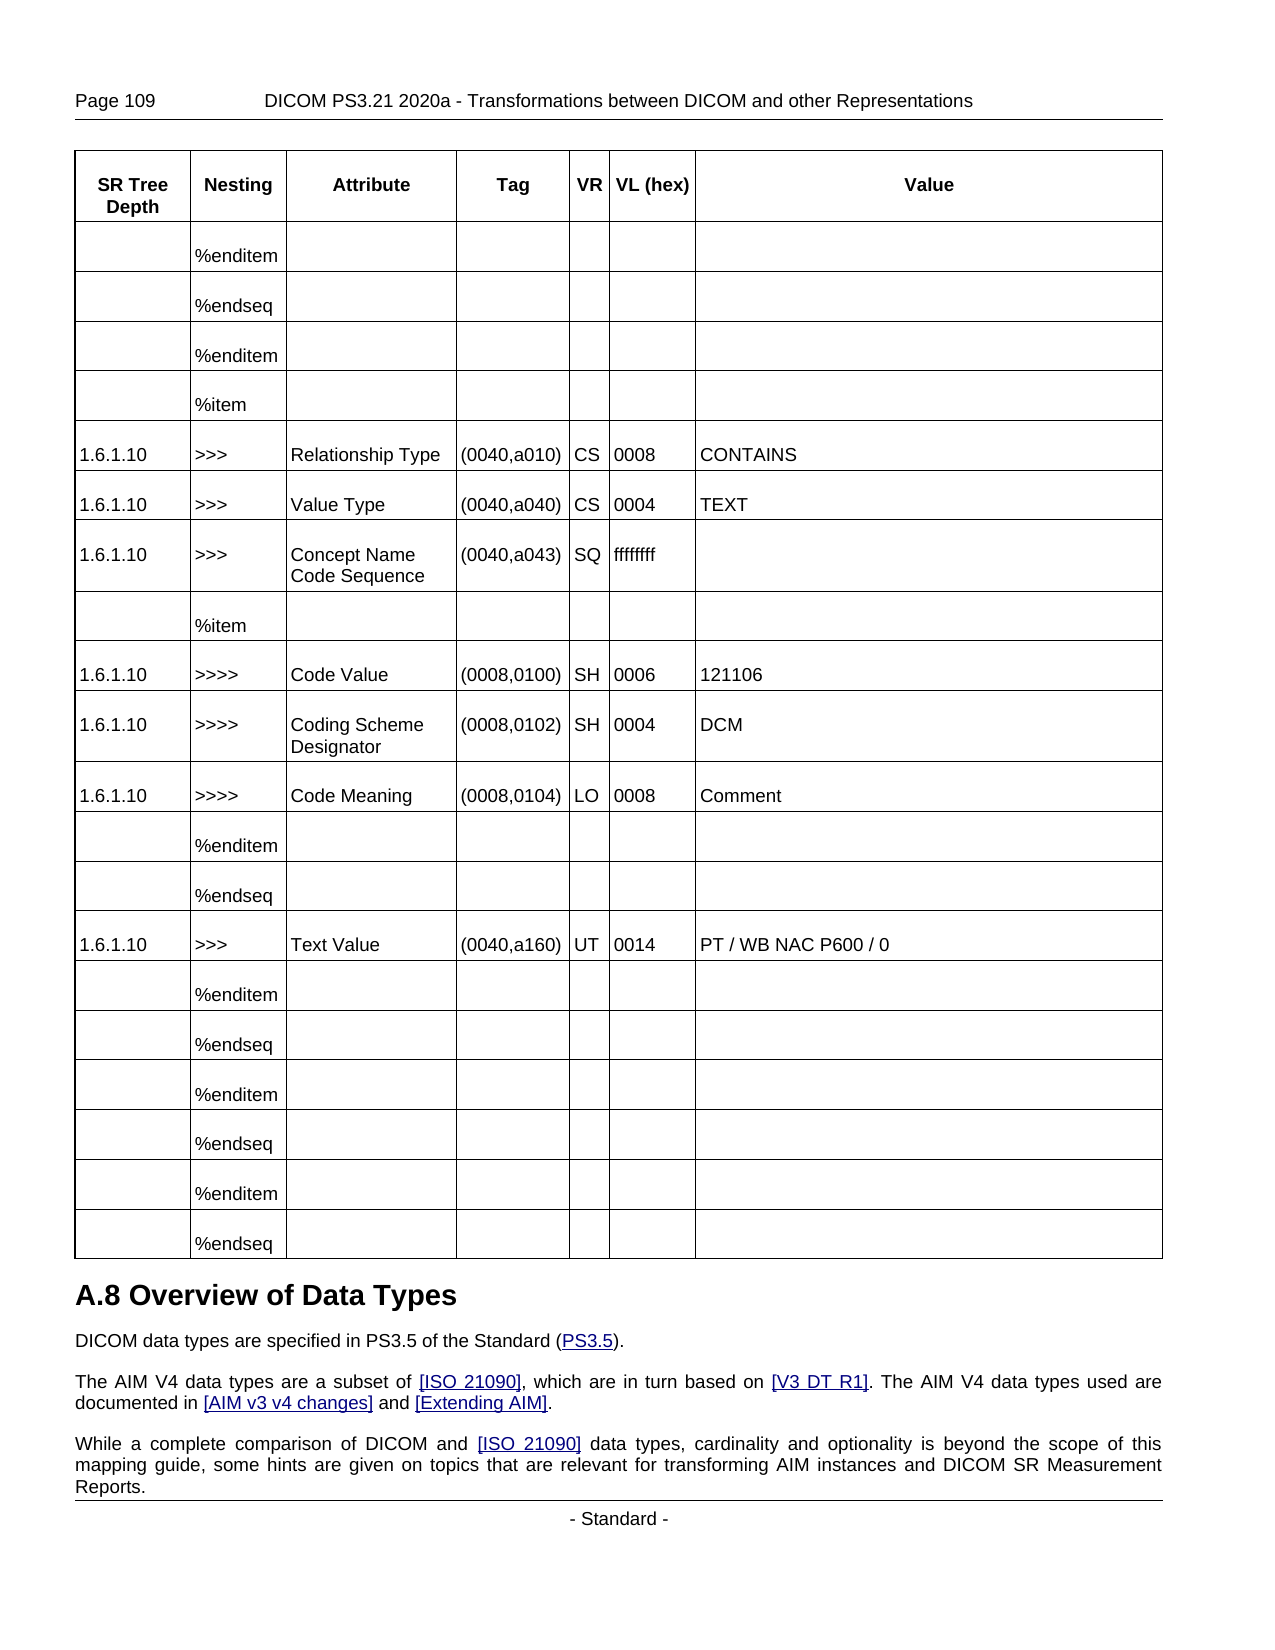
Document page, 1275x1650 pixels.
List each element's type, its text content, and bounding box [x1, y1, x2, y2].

table_cell [610, 862, 695, 910]
table_cell %enditem [191, 1160, 286, 1208]
table_cell [570, 1060, 609, 1109]
table_cell [76, 1060, 190, 1109]
table_cell [287, 222, 456, 271]
table_cell [457, 1011, 569, 1059]
table_header Value [696, 151, 1162, 221]
table_cell >>>> [191, 641, 286, 690]
table_cell [610, 1060, 695, 1109]
table_cell [457, 322, 569, 370]
table_cell [76, 1110, 190, 1159]
table_cell 1.6.1.10 [76, 691, 190, 761]
table_cell %endseq [191, 862, 286, 910]
table_cell %endseq [191, 1011, 286, 1059]
table_cell 0008 [610, 762, 695, 811]
table_cell [696, 520, 1162, 591]
table_cell [610, 812, 695, 861]
table_cell [76, 272, 190, 321]
table_cell [570, 371, 609, 420]
table_cell 1.6.1.10 [76, 421, 190, 470]
table_cell [457, 1110, 569, 1159]
table_cell [287, 1110, 456, 1159]
table_cell SH [570, 691, 609, 761]
table_cell [76, 812, 190, 861]
table_cell %enditem [191, 222, 286, 271]
table_cell 1.6.1.10 [76, 911, 190, 960]
table_cell [696, 1011, 1162, 1059]
table_cell [610, 1160, 695, 1208]
table_cell CONTAINS [696, 421, 1162, 470]
table_cell [76, 1210, 190, 1258]
table_cell [287, 961, 456, 1010]
table_cell [696, 1160, 1162, 1208]
table_cell ffffffff [610, 520, 695, 591]
table_cell (0008,0104) [457, 762, 569, 811]
table_cell %endseq [191, 1110, 286, 1159]
table_cell [610, 222, 695, 271]
table_cell [287, 862, 456, 910]
table_cell [570, 272, 609, 321]
table_cell [76, 371, 190, 420]
table_cell [696, 1060, 1162, 1109]
text The AIM V4 data types are a subset of [ISO 21090], which are in turn based on [V3 DT R1]. The AIM V4 data types used are documented in [AIM v3 v4 changes] and [Extending AIM]. [75, 1371, 1162, 1414]
table_cell %endseq [191, 1210, 286, 1258]
table_cell [287, 812, 456, 861]
table_cell [76, 592, 190, 640]
table_cell [76, 322, 190, 370]
table_cell SH [570, 641, 609, 690]
table_cell [287, 272, 456, 321]
table_cell [457, 862, 569, 910]
table_cell 1.6.1.10 [76, 762, 190, 811]
table_cell (0008,0100) [457, 641, 569, 690]
table_cell [696, 322, 1162, 370]
table_cell [287, 1210, 456, 1258]
table_cell [76, 1011, 190, 1059]
table_cell [570, 961, 609, 1010]
table_cell 1.6.1.10 [76, 471, 190, 519]
table_cell [570, 1210, 609, 1258]
table_cell Text Value [287, 911, 456, 960]
table_cell [696, 1110, 1162, 1159]
table_cell [457, 272, 569, 321]
table_cell [696, 1210, 1162, 1258]
table_header VR [570, 151, 609, 221]
table_cell DCM [696, 691, 1162, 761]
table_cell Code Meaning [287, 762, 456, 811]
table_cell UT [570, 911, 609, 960]
table_cell %enditem [191, 1060, 286, 1109]
table_cell [76, 862, 190, 910]
table_cell [457, 961, 569, 1010]
table_cell %enditem [191, 322, 286, 370]
table_cell [287, 1160, 456, 1208]
table_header VL (hex) [610, 151, 695, 221]
table_cell [76, 961, 190, 1010]
table_cell [570, 592, 609, 640]
table_cell (0008,0102) [457, 691, 569, 761]
table_cell [457, 592, 569, 640]
table_cell [610, 322, 695, 370]
table_cell >>> [191, 421, 286, 470]
table_cell [457, 1210, 569, 1258]
table_cell [457, 371, 569, 420]
table_cell TEXT [696, 471, 1162, 519]
table_cell [696, 862, 1162, 910]
table_cell 1.6.1.10 [76, 520, 190, 591]
table_cell >>> [191, 911, 286, 960]
table_cell [696, 592, 1162, 640]
table_cell >>> [191, 471, 286, 519]
table_cell [610, 371, 695, 420]
table_cell [76, 1160, 190, 1208]
table_cell [610, 1011, 695, 1059]
table_cell 0004 [610, 691, 695, 761]
table_cell [457, 1160, 569, 1208]
table_cell [570, 1011, 609, 1059]
text DICOM data types are specified in PS3.5 of the Standard (PS3.5). [75, 1330, 1162, 1352]
table_cell [570, 222, 609, 271]
table_cell >>>> [191, 762, 286, 811]
table_cell [610, 1110, 695, 1159]
table_cell [287, 322, 456, 370]
table_cell %item [191, 371, 286, 420]
table_cell [570, 322, 609, 370]
table_cell >>> [191, 520, 286, 591]
table_cell Coding Scheme Designator [287, 691, 456, 761]
table_cell [287, 371, 456, 420]
table_cell CS [570, 471, 609, 519]
table_cell LO [570, 762, 609, 811]
table_cell [570, 1160, 609, 1208]
table_cell >>>> [191, 691, 286, 761]
table_cell [457, 1060, 569, 1109]
table_cell (0040,a160) [457, 911, 569, 960]
table_cell Concept Name Code Sequence [287, 520, 456, 591]
table_cell [457, 222, 569, 271]
table_cell SQ [570, 520, 609, 591]
table_cell [696, 272, 1162, 321]
table_cell Code Value [287, 641, 456, 690]
table_cell [696, 961, 1162, 1010]
table_cell (0040,a010) [457, 421, 569, 470]
table_cell 0008 [610, 421, 695, 470]
text While a complete comparison of DICOM and [ISO 21090] data types, cardinality and optionality is beyond the scope of this mapping guide, some hints are given on topics that are relevant for transforming AIM instances and DICOM SR Measurement Reports. [75, 1432, 1162, 1497]
table_cell [696, 812, 1162, 861]
table_cell 0006 [610, 641, 695, 690]
table_cell [76, 222, 190, 271]
table_cell [287, 1011, 456, 1059]
table_cell (0040,a040) [457, 471, 569, 519]
table_cell Comment [696, 762, 1162, 811]
table_cell 0004 [610, 471, 695, 519]
table_cell (0040,a043) [457, 520, 569, 591]
table_cell [287, 592, 456, 640]
table_cell 121106 [696, 641, 1162, 690]
table_header Nesting [191, 151, 286, 221]
table_header Attribute [287, 151, 456, 221]
table_cell 0014 [610, 911, 695, 960]
table_cell %enditem [191, 961, 286, 1010]
table_cell %item [191, 592, 286, 640]
table_cell [610, 1210, 695, 1258]
table_cell %endseq [191, 272, 286, 321]
table_cell CS [570, 421, 609, 470]
table_cell PT / WB NAC P600 / 0 [696, 911, 1162, 960]
table_cell Value Type [287, 471, 456, 519]
table_header Tag [457, 151, 569, 221]
table_cell Relationship Type [287, 421, 456, 470]
table_cell [570, 1110, 609, 1159]
table_cell [570, 812, 609, 861]
table_cell [696, 371, 1162, 420]
table_cell 1.6.1.10 [76, 641, 190, 690]
text A.8 Overview of Data Types [75, 1278, 1162, 1311]
table_header SR Tree Depth [76, 151, 190, 221]
table_cell [610, 961, 695, 1010]
table_cell [570, 862, 609, 910]
table_cell %enditem [191, 812, 286, 861]
table_cell [457, 812, 569, 861]
table_cell [610, 592, 695, 640]
table_cell [696, 222, 1162, 271]
table_cell [610, 272, 695, 321]
table_cell [287, 1060, 456, 1109]
